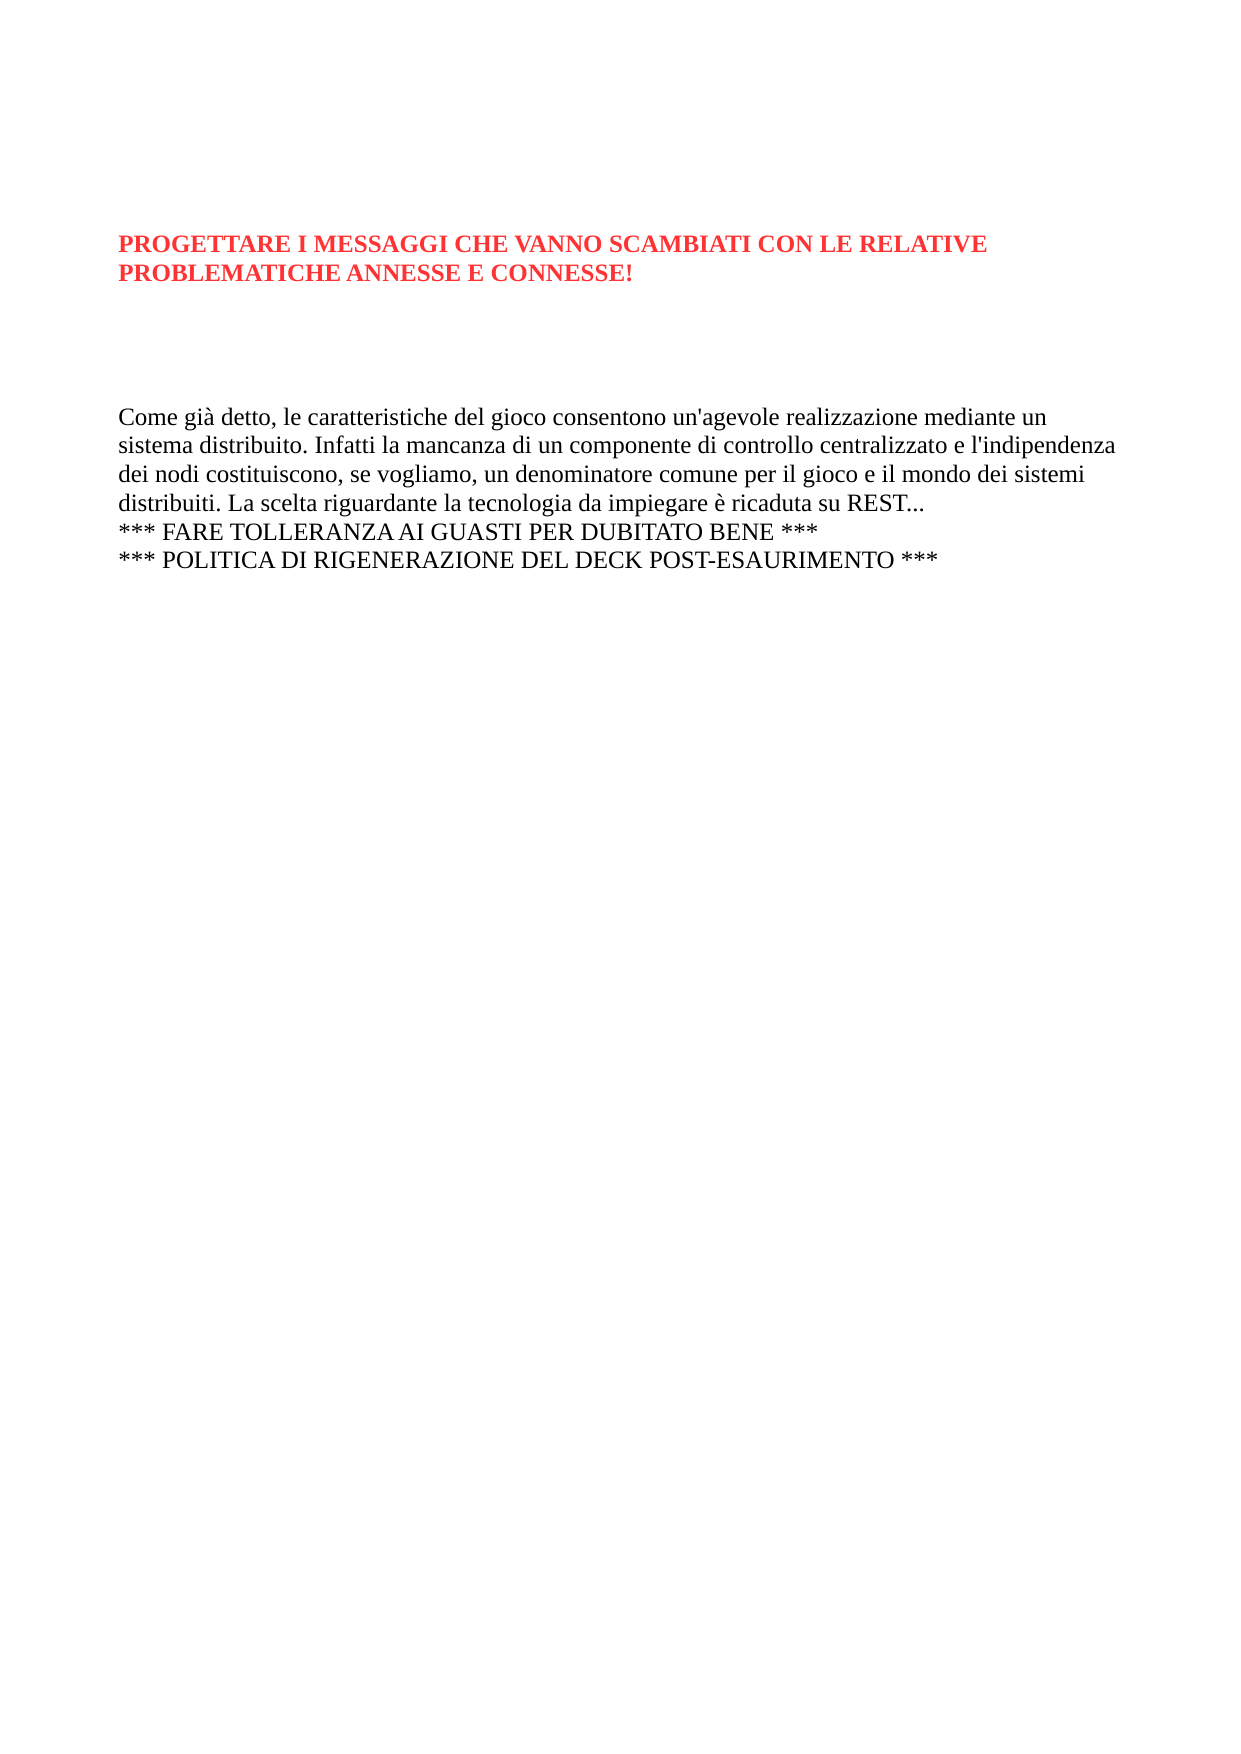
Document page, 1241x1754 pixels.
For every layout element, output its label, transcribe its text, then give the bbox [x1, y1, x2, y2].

text Come già detto, le caratteristiche del gioco consentono un'agevole realizzazione mediante un sistema distribuito. Infatti la mancanza di un componente di controllo centralizzato e l'indipendenza dei nodi costituiscono, se vogliamo, un denominatore comune per il gioco e il mondo dei sistemi distribuiti. La scelta riguardante la tecnologia da impiegare è ricaduta su REST... [118, 402, 1122, 517]
text PROGETTARE I MESSAGGI CHE VANNO SCAMBIATI CON LE RELATIVE PROBLEMATICHE ANNESSE E CONNESSE! [118, 229, 1122, 287]
text *** FARE TOLLERANZA AI GUASTI PER DUBITATO BENE *** [118, 517, 1122, 546]
text *** POLITICA DI RIGENERAZIONE DEL DECK POST-ESAURIMENTO *** [118, 546, 1122, 574]
